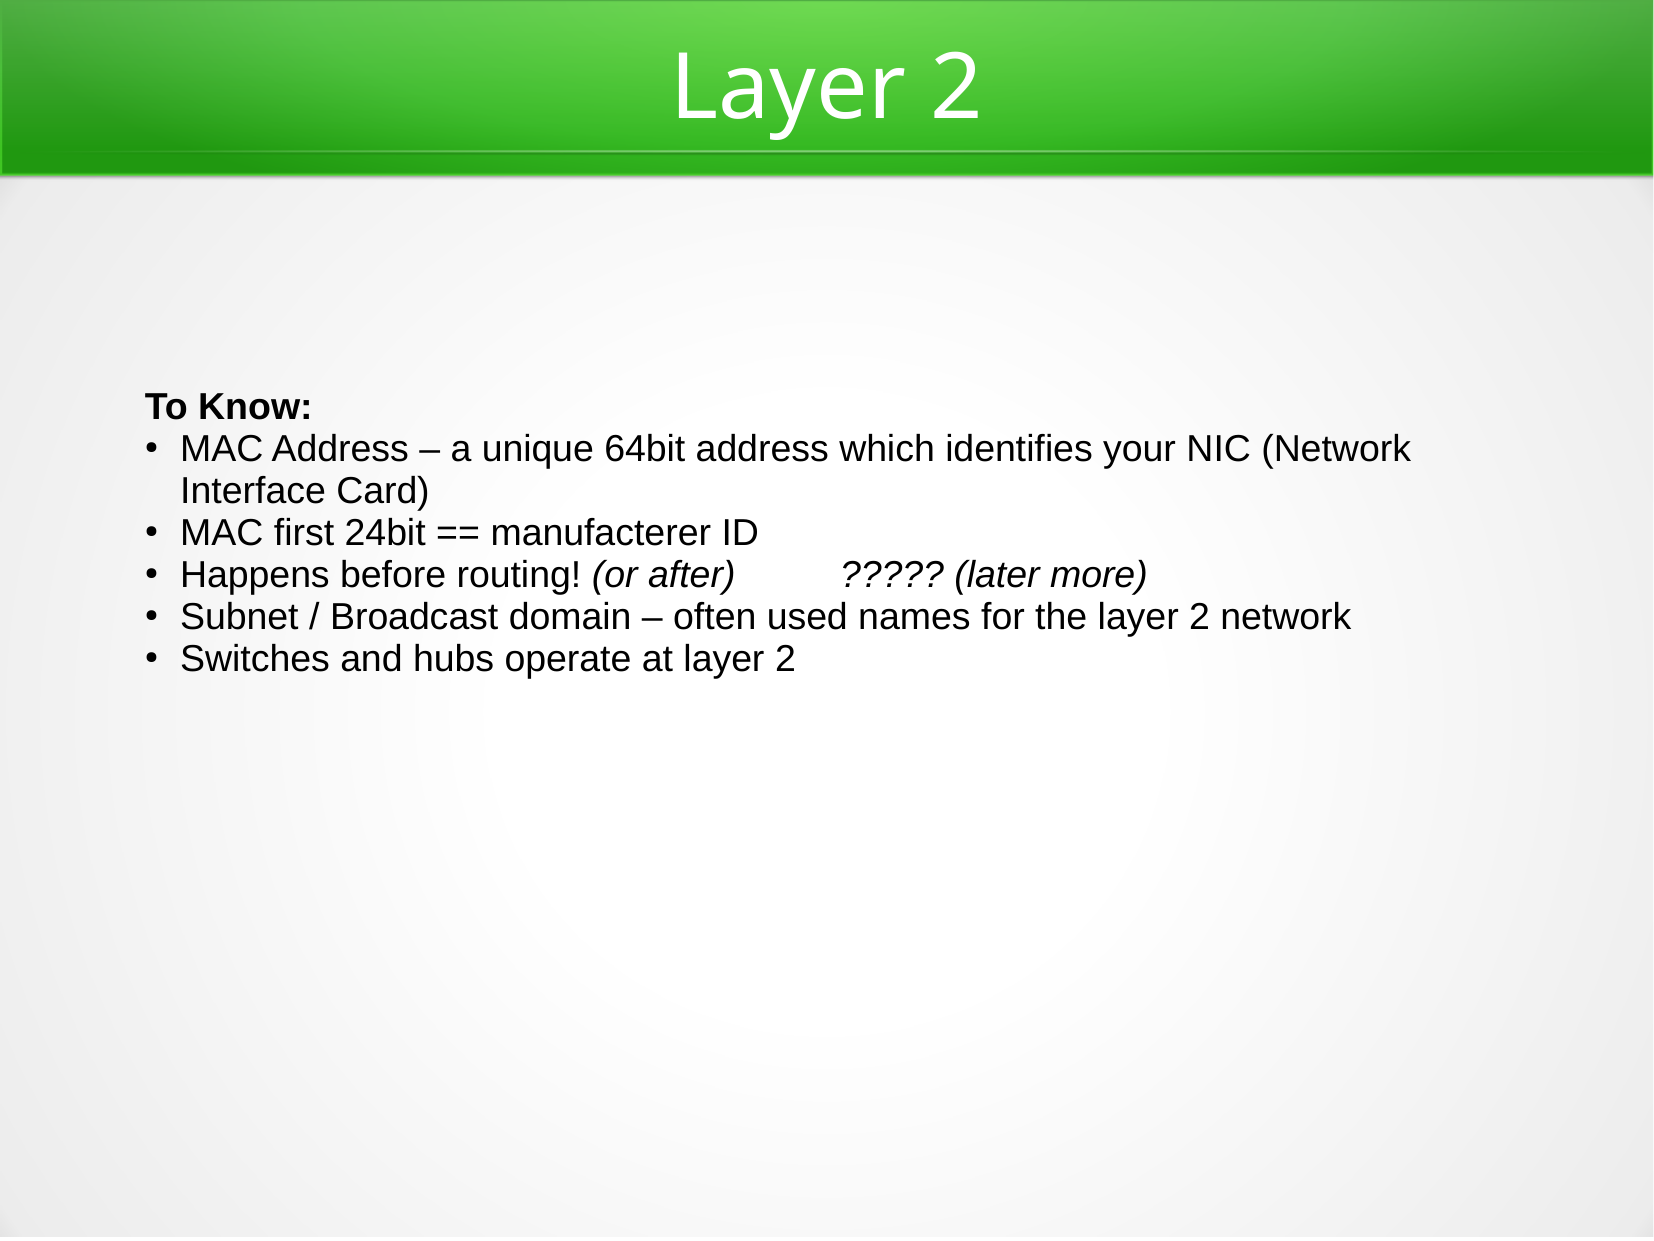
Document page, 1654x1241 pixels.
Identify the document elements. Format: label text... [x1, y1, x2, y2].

title [82, 11, 1571, 154]
text_box To Know: MAC Address – a unique 64bit address which identifies your NIC (Network Interface Card) MAC first 24bit == manufacterer ID Happens before routing! (or after) ????? (later more) Subnet / Broadcast domain – often used names for the layer 2 network Switches and hubs operate at layer 2 [129, 377, 1512, 839]
picture [0, 0, 1654, 1237]
